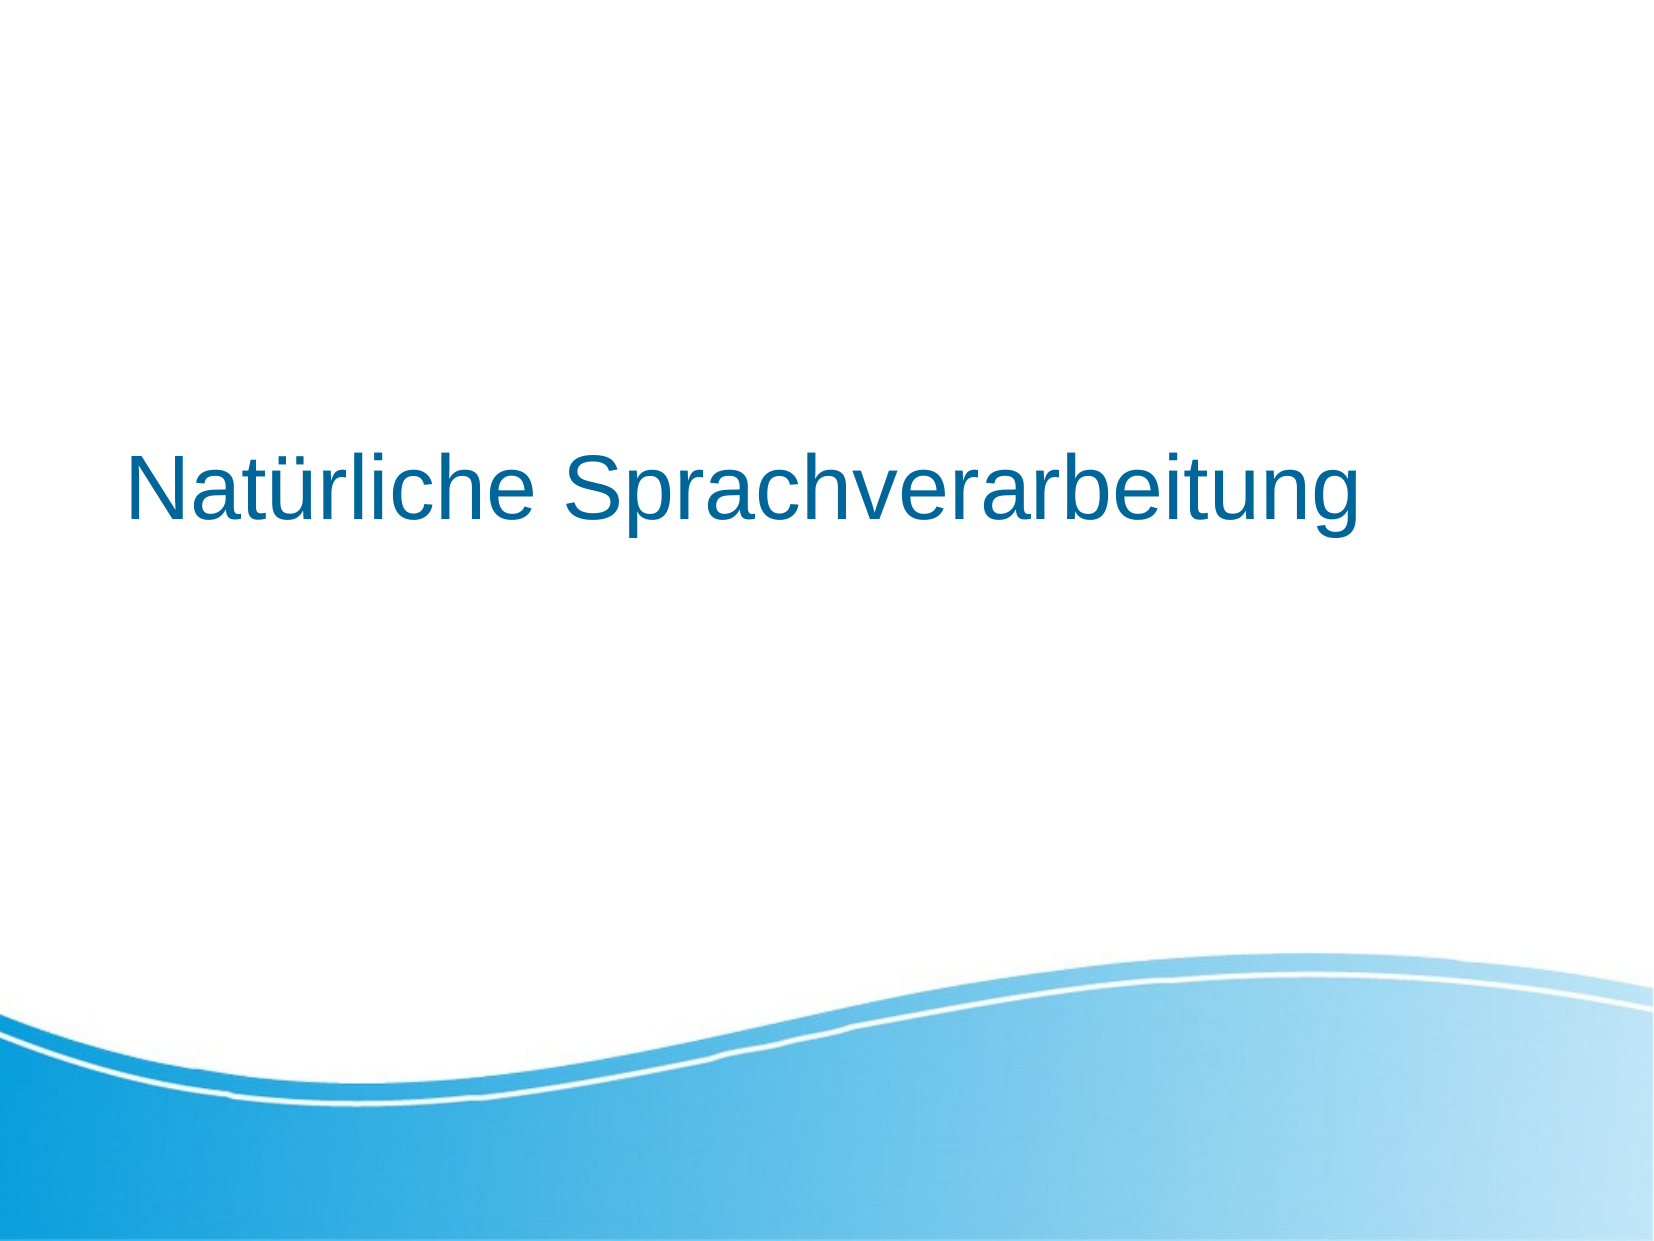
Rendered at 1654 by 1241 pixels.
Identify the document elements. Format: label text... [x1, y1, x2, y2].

picture [85, 1053, 95, 1059]
picture [0, 952, 1654, 1241]
title Natürliche Sprachverarbeitung [0, 384, 1489, 592]
